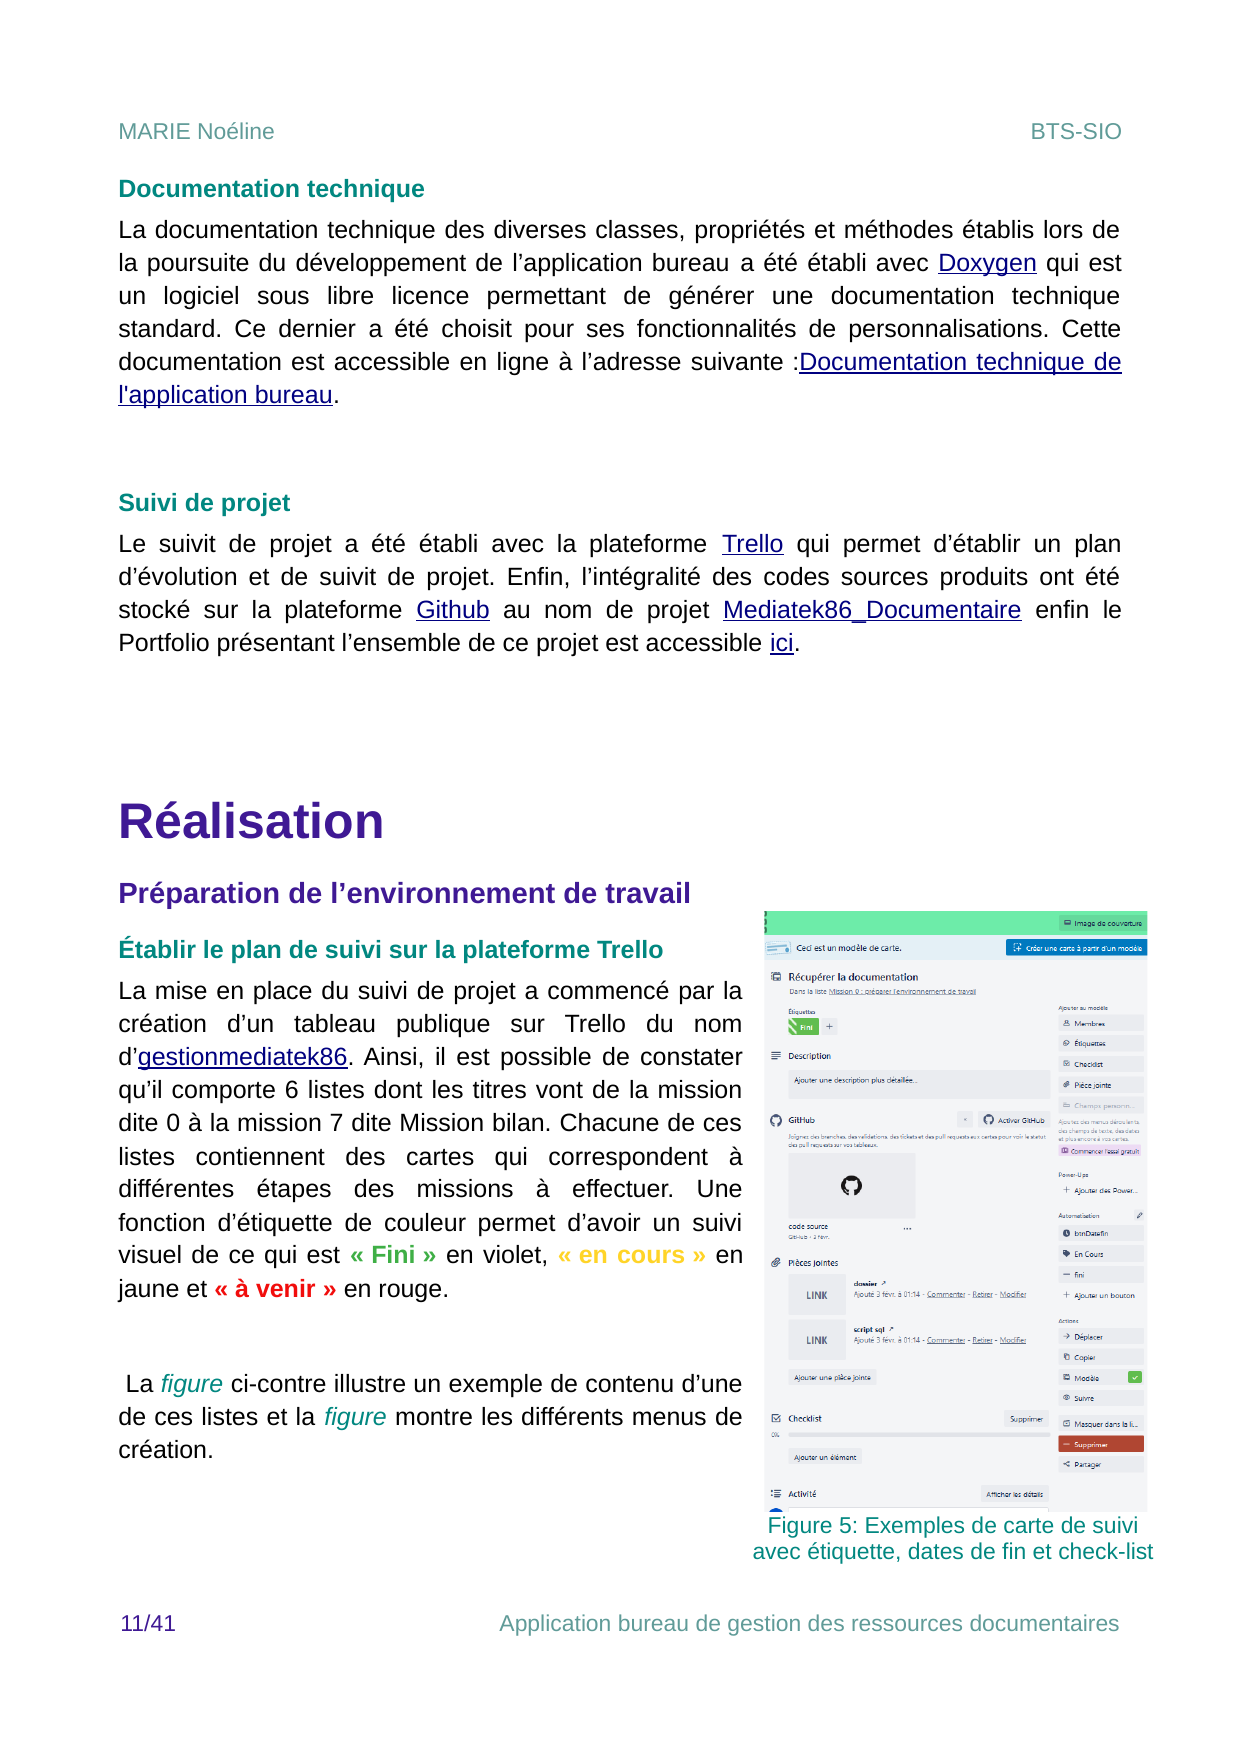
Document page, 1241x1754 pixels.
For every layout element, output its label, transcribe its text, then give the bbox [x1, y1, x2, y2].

picture [764, 911, 1148, 1512]
subtitle Réalisation [118, 792, 1122, 849]
text La mise en place du suivi de projet a commencé par la création d’un tableau publique sur Trello du nom d’gestionmediatek86. Ainsi, il est possible de constater qu’il comporte 6 listes dont les titres vont de la mission dite 0 à la mission 7 dite Mission bilan. Chacune de ces listes contiennent des cartes qui correspondent à différentes étapes des missions à effectuer. Une fonction d’étiquette de couleur permet d’avoir un suivi visuel de ce qui est « Fini » en violet, « en cours » en jaune et « à venir » en rouge. [118, 976, 743, 1302]
subtitle Préparation de l’environnement de travail [118, 877, 1122, 910]
subtitle [743, 1565, 1162, 1587]
subtitle Établir le plan de suivi sur la plateforme Trello [118, 935, 743, 964]
text La documentation technique des diverses classes, propriétés et méthodes établis lors de la poursuite du développement de l’application bureau a été établi avec Doxygen qui est un logiciel sous libre licence permettant de générer une documentation technique standard. Ce dernier a été choisit pour ses fonctionnalités de personnalisations. Cette documentation est accessible en ligne à l’adresse suivante :Documentation technique de l'application bureau. [118, 215, 1122, 409]
text La figure ci-contre illustre un exemple de contenu d’une de ces listes et la figure montre les différents menus de création. [118, 1369, 743, 1463]
text Figure 5: Exemples de carte de suivi avec étiquette, dates de fin et check-list [743, 923, 1162, 1565]
text Le suivit de projet a été établi avec la plateforme Trello qui permet d’établir un plan d’évolution et de suivit de projet. Enfin, l’intégralité des codes sources produits ont été stocké sur la plateforme Github au nom de projet Mediatek86_Documentaire enfin le Portfolio présentant l’ensemble de ce projet est accessible ici. [118, 529, 1122, 657]
subtitle Suivi de projet [118, 488, 1122, 517]
subtitle Documentation technique [118, 174, 1122, 203]
